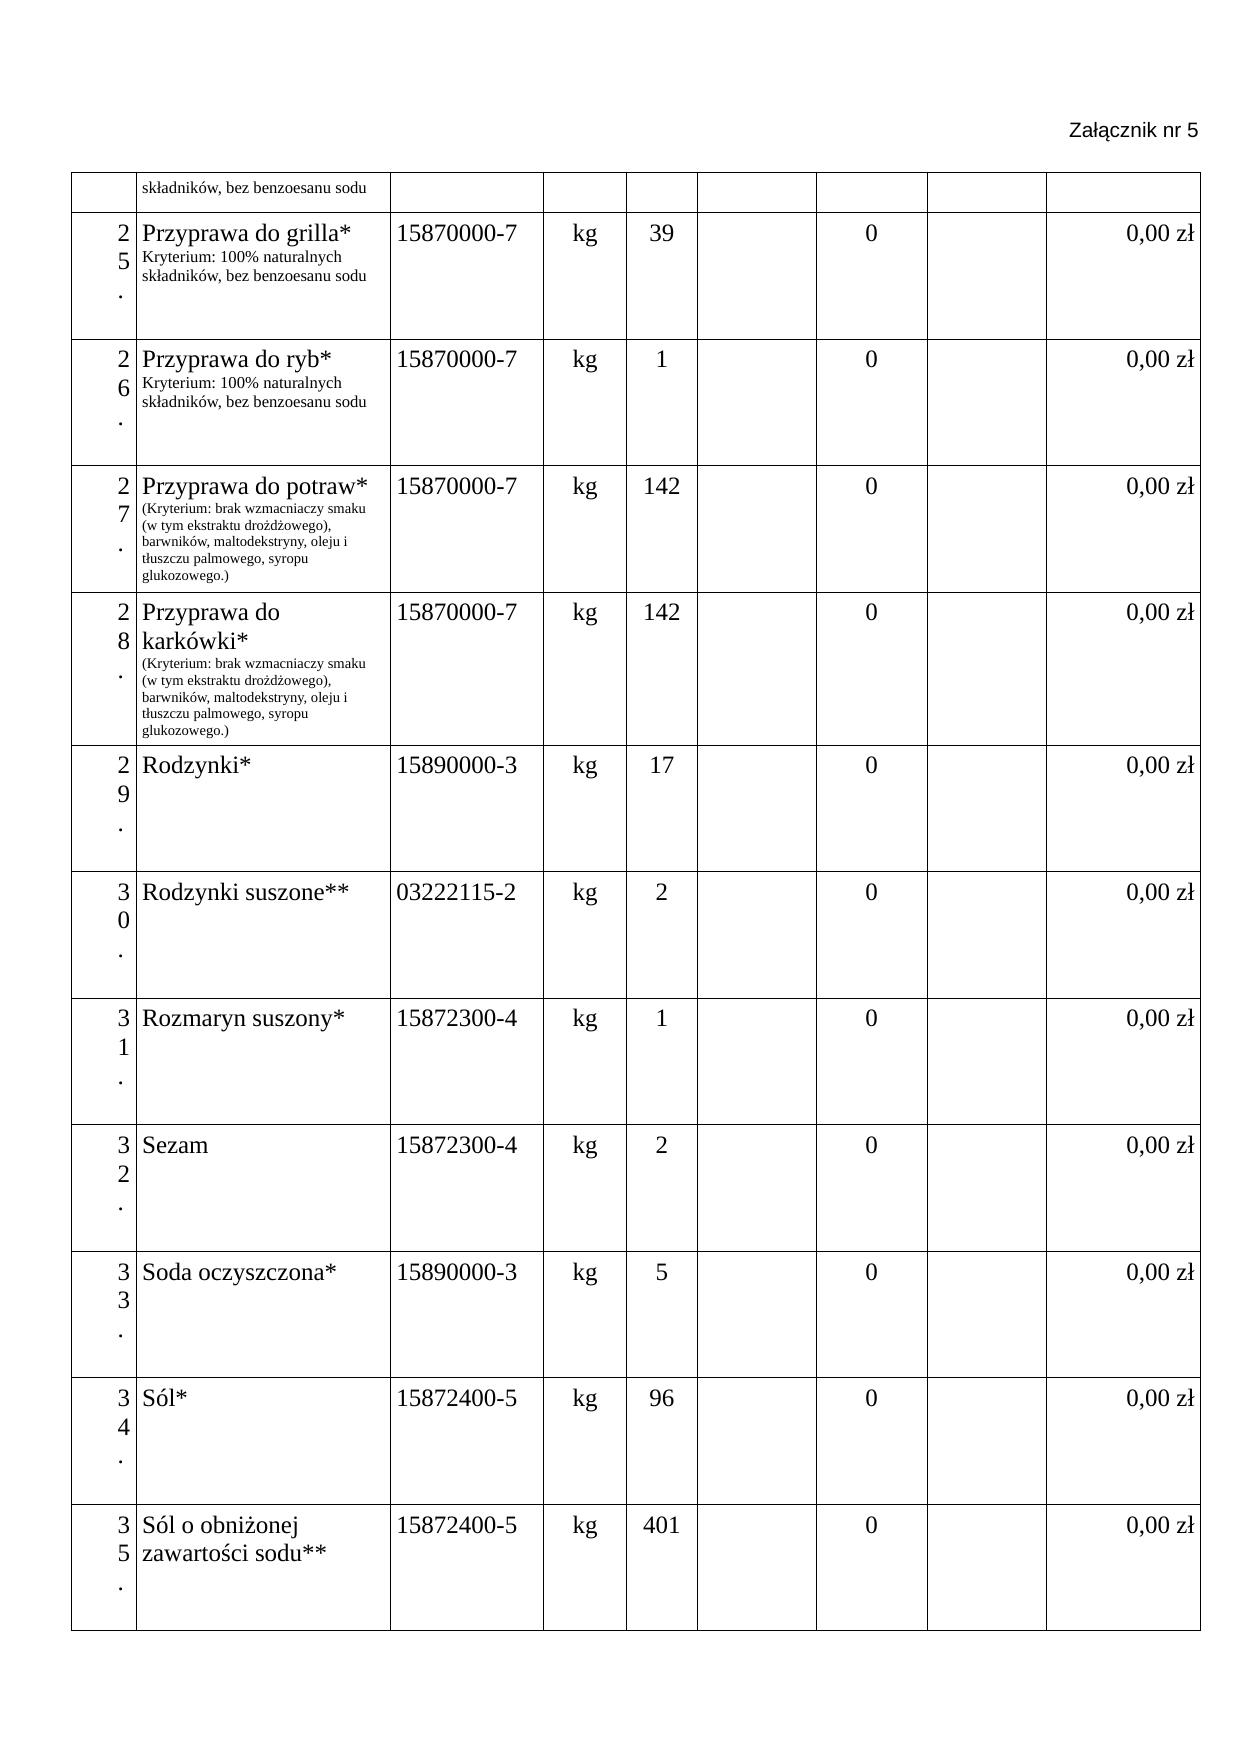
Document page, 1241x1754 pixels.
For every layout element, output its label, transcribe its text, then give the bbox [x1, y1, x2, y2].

table_cell 0,00 zł [1047, 593, 1200, 744]
table_cell 0,00 zł [1047, 1505, 1200, 1630]
table_cell 17 [627, 746, 697, 871]
table_cell [698, 746, 816, 871]
table_cell 0 [817, 746, 927, 871]
table_cell [72, 1378, 136, 1504]
table_cell [698, 593, 816, 744]
table_cell Sól o obniżonej zawartości sodu** [137, 1505, 390, 1630]
table_cell 39 [627, 213, 697, 338]
table_cell Przyprawa do karkówki* (Kryterium: brak wzmacniaczy smaku (w tym ekstraktu drożdżowego), barwników, maltodekstryny, oleju i tłuszczu palmowego, syropu glukozowego.) [137, 593, 390, 744]
table_cell 15872400-5 [391, 1378, 543, 1504]
table_cell [72, 466, 136, 592]
table_cell 0 [817, 1378, 927, 1504]
table_cell kg [544, 1252, 626, 1377]
table_cell 15872400-5 [391, 1505, 543, 1630]
table_cell 15890000-3 [391, 746, 543, 871]
table_cell 15890000-3 [391, 1252, 543, 1377]
table_cell składników, bez benzoesanu sodu [137, 173, 390, 212]
table_cell 0,00 zł [1047, 999, 1200, 1124]
table_cell 0,00 zł [1047, 340, 1200, 465]
table_cell 0 [817, 1125, 927, 1251]
table_cell 2 [627, 1125, 697, 1251]
table_cell [72, 872, 136, 998]
table_cell 0 [817, 1252, 927, 1377]
table_cell 0,00 zł [1047, 1125, 1200, 1251]
table_cell [928, 746, 1046, 871]
table_cell Sól* [137, 1378, 390, 1504]
table_cell [928, 872, 1046, 998]
table_cell 0,00 zł [1047, 466, 1200, 592]
table_cell 0,00 zł [1047, 1252, 1200, 1377]
table_cell [72, 593, 136, 744]
table_cell [698, 1125, 816, 1251]
table_cell [928, 340, 1046, 465]
table_cell 401 [627, 1505, 697, 1630]
table_cell [698, 173, 816, 212]
table_cell Rozmaryn suszony* [137, 999, 390, 1124]
table_cell kg [544, 1378, 626, 1504]
table_cell 0 [817, 593, 927, 744]
table_cell [698, 466, 816, 592]
table_cell 1 [627, 999, 697, 1124]
table_cell kg [544, 872, 626, 998]
table_cell kg [544, 593, 626, 744]
table_cell 0,00 zł [1047, 213, 1200, 338]
table_cell [698, 999, 816, 1124]
table_cell 0 [817, 1505, 927, 1630]
table_cell kg [544, 213, 626, 338]
table_cell 0 [817, 340, 927, 465]
table_cell [72, 1252, 136, 1377]
table_cell 142 [627, 466, 697, 592]
table_cell 5 [627, 1252, 697, 1377]
table_cell [698, 1505, 816, 1630]
table_cell Przyprawa do ryb* Kryterium: 100% naturalnych składników, bez benzoesanu sodu [137, 340, 390, 465]
table_cell kg [544, 466, 626, 592]
table_cell [817, 173, 927, 212]
table_cell 15870000-7 [391, 213, 543, 338]
table_cell [698, 340, 816, 465]
table_cell [391, 173, 543, 212]
table_cell [698, 1252, 816, 1377]
table_cell Rodzynki suszone** [137, 872, 390, 998]
table_cell [72, 173, 136, 212]
table_cell Soda oczyszczona* [137, 1252, 390, 1377]
table_cell [698, 872, 816, 998]
table_cell 1 [627, 340, 697, 465]
table_cell 15872300-4 [391, 1125, 543, 1251]
table_cell Sezam [137, 1125, 390, 1251]
table_cell [928, 999, 1046, 1124]
table_cell kg [544, 999, 626, 1124]
table_cell [928, 213, 1046, 338]
table_cell [698, 1378, 816, 1504]
table_cell Rodzynki* [137, 746, 390, 871]
table_cell Przyprawa do grilla* Kryterium: 100% naturalnych składników, bez benzoesanu sodu [137, 213, 390, 338]
table_cell 0 [817, 213, 927, 338]
table_cell [72, 340, 136, 465]
table_cell [72, 999, 136, 1124]
table_cell kg [544, 746, 626, 871]
table_cell [72, 1125, 136, 1251]
table_cell [72, 746, 136, 871]
table_cell 0 [817, 466, 927, 592]
table_cell 96 [627, 1378, 697, 1504]
table_cell 15870000-7 [391, 466, 543, 592]
table_cell Przyprawa do potraw* (Kryterium: brak wzmacniaczy smaku (w tym ekstraktu drożdżowego), barwników, maltodekstryny, oleju i tłuszczu palmowego, syropu glukozowego.) [137, 466, 390, 592]
table_cell [72, 213, 136, 338]
table_cell [928, 466, 1046, 592]
table_cell 0 [817, 872, 927, 998]
table_cell [1047, 173, 1200, 212]
table_cell [928, 593, 1046, 744]
table_cell 0,00 zł [1047, 746, 1200, 871]
table_cell [72, 1505, 136, 1630]
table_cell 15872300-4 [391, 999, 543, 1124]
table_cell 03222115-2 [391, 872, 543, 998]
table_cell 0 [817, 999, 927, 1124]
table_cell [928, 1505, 1046, 1630]
table_cell [928, 1252, 1046, 1377]
table_cell [698, 213, 816, 338]
table_cell kg [544, 1505, 626, 1630]
table_cell 15870000-7 [391, 593, 543, 744]
table_cell 0,00 zł [1047, 1378, 1200, 1504]
table_cell 0,00 zł [1047, 872, 1200, 998]
table_cell kg [544, 340, 626, 465]
table_cell [928, 1125, 1046, 1251]
table_cell [544, 173, 626, 212]
table_cell [627, 173, 697, 212]
table_cell [928, 173, 1046, 212]
table_cell 15870000-7 [391, 340, 543, 465]
table_cell [928, 1378, 1046, 1504]
table_cell kg [544, 1125, 626, 1251]
table_cell 2 [627, 872, 697, 998]
table_cell 142 [627, 593, 697, 744]
